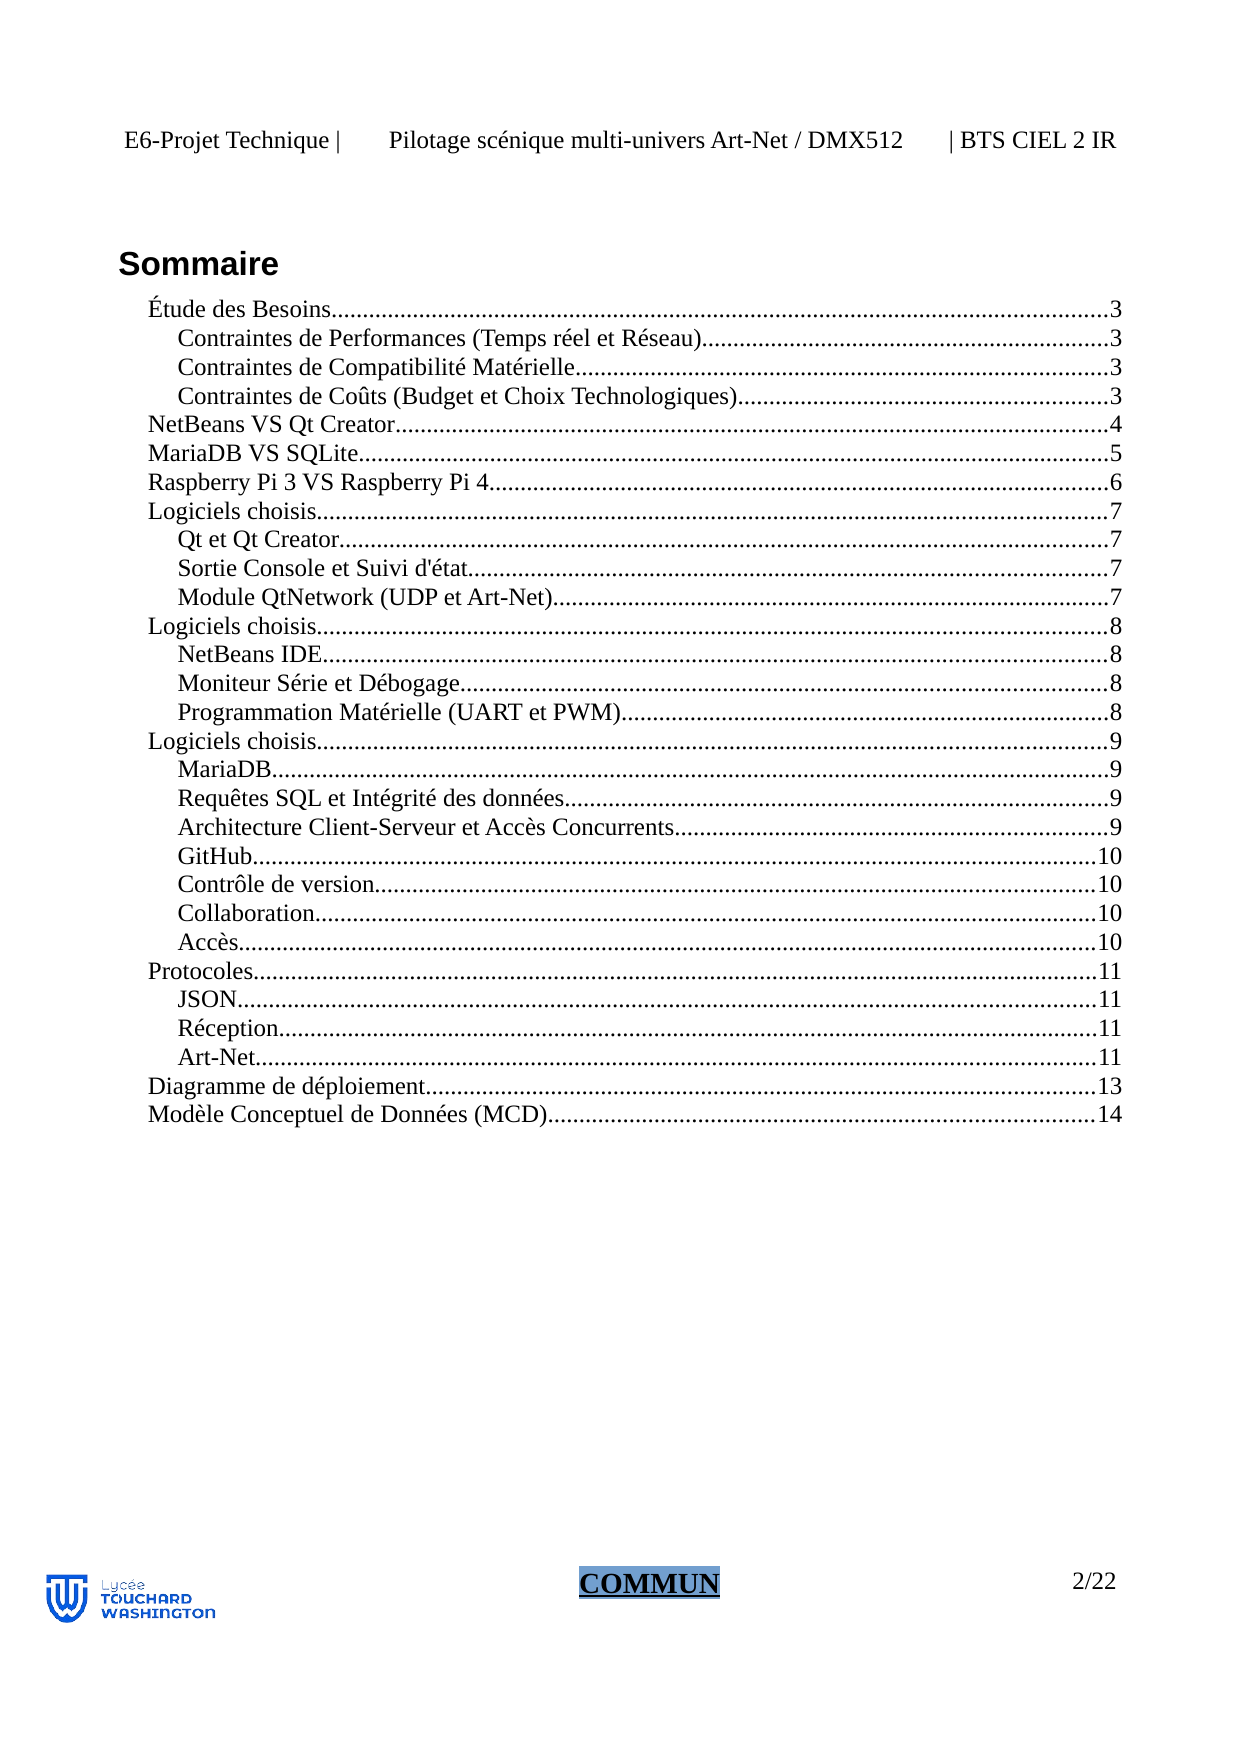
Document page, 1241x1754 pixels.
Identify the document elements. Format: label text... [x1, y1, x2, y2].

text Modèle Conceptuel de Données (MCD) 14 [148, 1099, 1122, 1128]
text Protocoles 11 [148, 956, 1122, 984]
text MariaDB VS SQLite 5 [148, 438, 1122, 467]
text Requêtes SQL et Intégrité des données 9 [177, 783, 1122, 812]
text Logiciels choisis 7 [148, 496, 1122, 524]
text Contraintes de Coûts (Budget et Choix Technologiques) 3 [177, 381, 1122, 409]
text Diagramme de déploiement 13 [148, 1071, 1122, 1099]
text Contraintes de Compatibilité Matérielle 3 [177, 352, 1122, 381]
text Moniteur Série et Débogage 8 [177, 668, 1122, 697]
text JSON 11 [177, 984, 1122, 1013]
text Art-Net 11 [177, 1042, 1122, 1071]
text Collaboration 10 [177, 898, 1122, 927]
text MariaDB 9 [177, 754, 1122, 783]
text Logiciels choisis 9 [148, 726, 1122, 754]
text Module QtNetwork (UDP et Art-Net) 7 [177, 582, 1122, 611]
text NetBeans VS Qt Creator 4 [148, 409, 1122, 438]
text Étude des Besoins 3 [148, 294, 1122, 323]
text Raspberry Pi 3 VS Raspberry Pi 4 6 [148, 467, 1122, 496]
text Programmation Matérielle (UART et PWM) 8 [177, 697, 1122, 726]
text NetBeans IDE 8 [177, 639, 1122, 668]
picture [119, 1560, 256, 1606]
text Contraintes de Performances (Temps réel et Réseau) 3 [177, 323, 1122, 352]
text Qt et Qt Creator 7 [177, 524, 1122, 553]
text Sortie Console et Suivi d'état 7 [177, 553, 1122, 582]
picture [6, 1537, 256, 1661]
text Accès 10 [177, 927, 1122, 956]
text Architecture Client-Serveur et Accès Concurrents 9 [177, 812, 1122, 841]
text Contrôle de version 10 [177, 869, 1122, 898]
subtitle Sommaire [118, 244, 1122, 282]
text Réception 11 [177, 1013, 1122, 1042]
text GitHub 10 [177, 841, 1122, 869]
text Logiciels choisis 8 [148, 611, 1122, 639]
